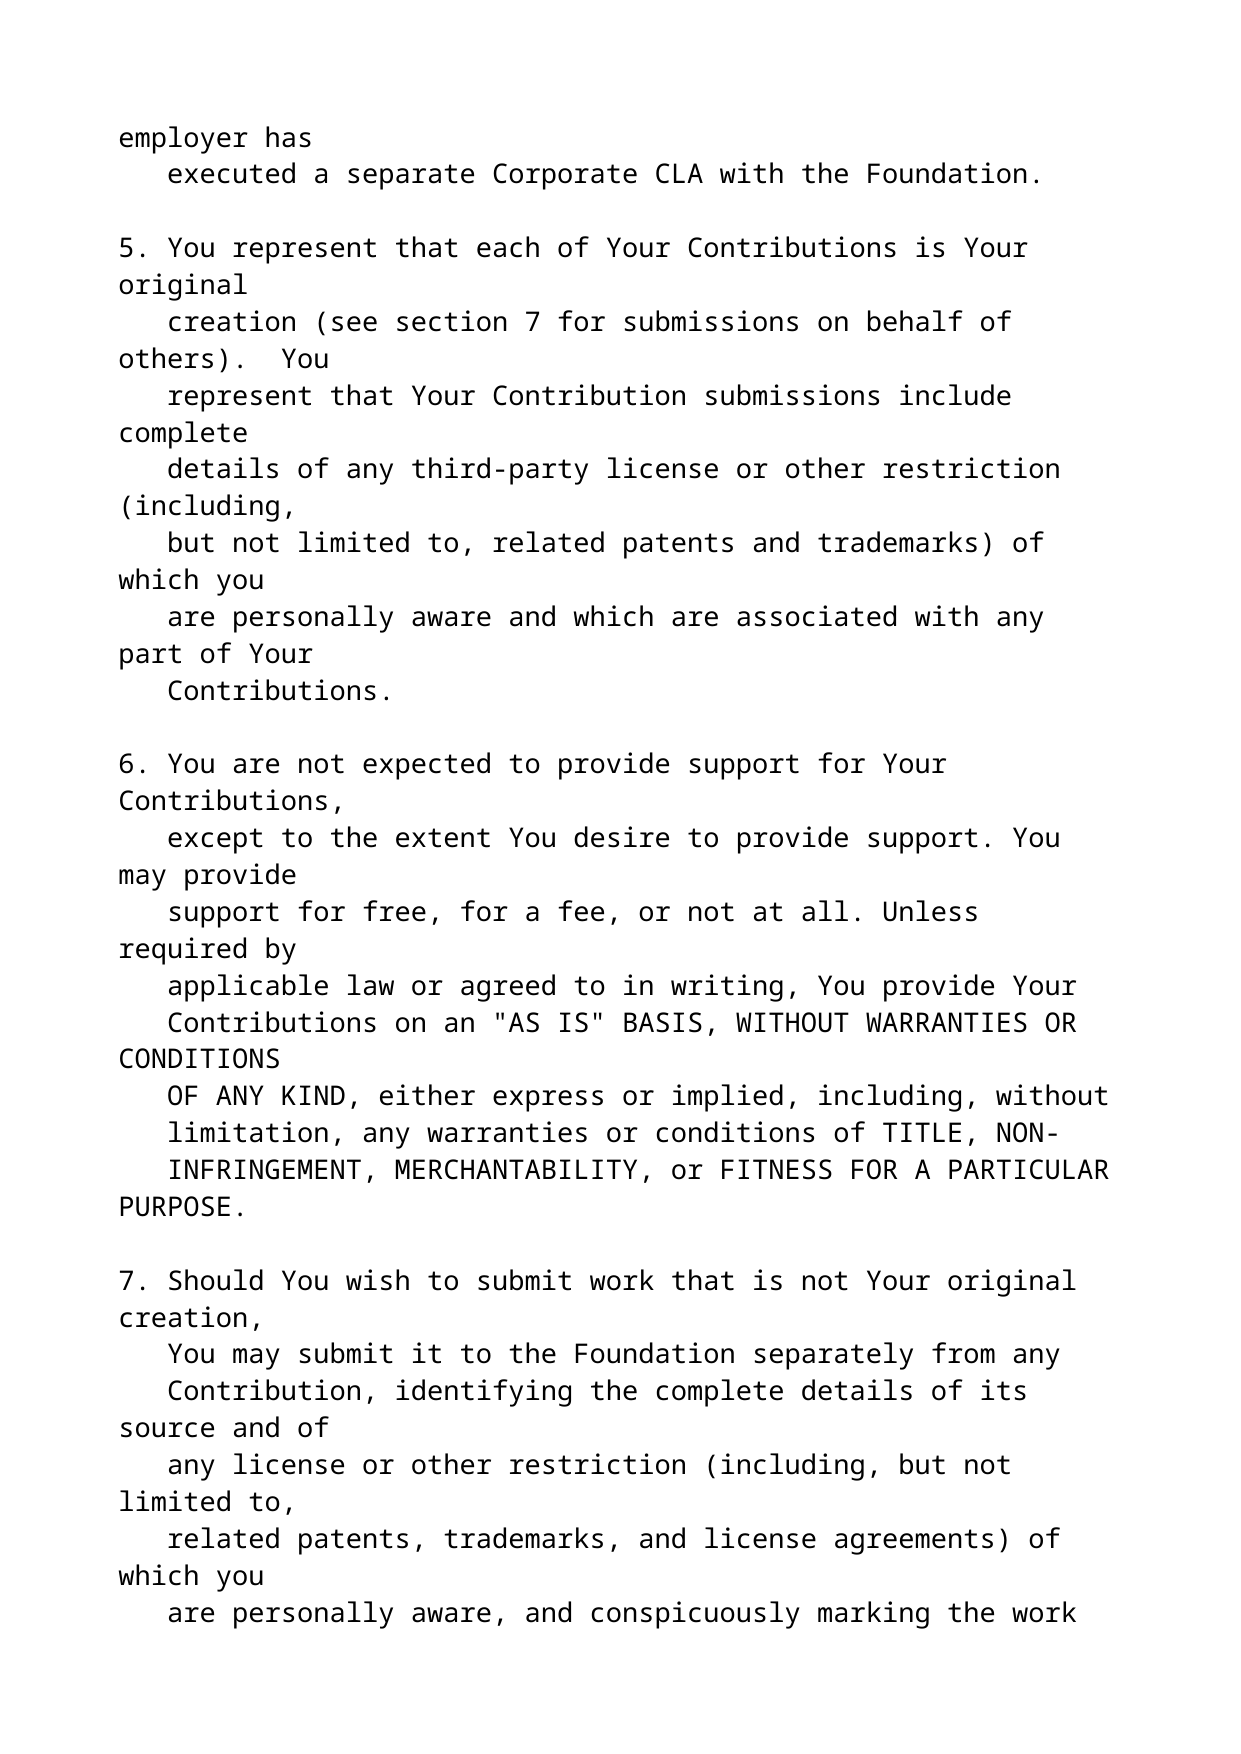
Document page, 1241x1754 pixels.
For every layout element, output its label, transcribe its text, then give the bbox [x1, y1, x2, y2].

text but not limited to, related patents and trademarks) of which you [118, 524, 1122, 597]
text Contributions on an "AS IS" BASIS, WITHOUT WARRANTIES OR CONDITIONS [118, 1003, 1122, 1077]
text INFRINGEMENT, MERCHANTABILITY, or FITNESS FOR A PARTICULAR PURPOSE. [118, 1151, 1122, 1224]
text Contributions. [118, 671, 1122, 708]
text You may submit it to the Foundation separately from any [118, 1335, 1122, 1372]
text applicable law or agreed to in writing, You provide Your [118, 966, 1122, 1003]
text any license or other restriction (including, but not limited to, [118, 1446, 1122, 1519]
text Contribution, identifying the complete details of its source and of [118, 1372, 1122, 1446]
text 7. Should You wish to submit work that is not Your original creation, [118, 1261, 1122, 1335]
text except to the extent You desire to provide support. You may provide [118, 819, 1122, 892]
text 5. You represent that each of Your Contributions is Your original [118, 229, 1122, 302]
text related patents, trademarks, and license agreements) of which you [118, 1519, 1122, 1593]
text represent that Your Contribution submissions include complete [118, 376, 1122, 450]
text are personally aware, and conspicuously marking the work [118, 1593, 1122, 1630]
text creation (see section 7 for submissions on behalf of others). You [118, 302, 1122, 376]
text OF ANY KIND, either express or implied, including, without [118, 1077, 1122, 1114]
text are personally aware and which are associated with any part of Your [118, 597, 1122, 671]
text details of any third-party license or other restriction (including, [118, 450, 1122, 524]
text support for free, for a fee, or not at all. Unless required by [118, 892, 1122, 966]
text 6. You are not expected to provide support for Your Contributions, [118, 745, 1122, 819]
text limitation, any warranties or conditions of TITLE, NON- [118, 1114, 1122, 1151]
text employer has [118, 118, 1122, 155]
text executed a separate Corporate CLA with the Foundation. [118, 155, 1122, 192]
